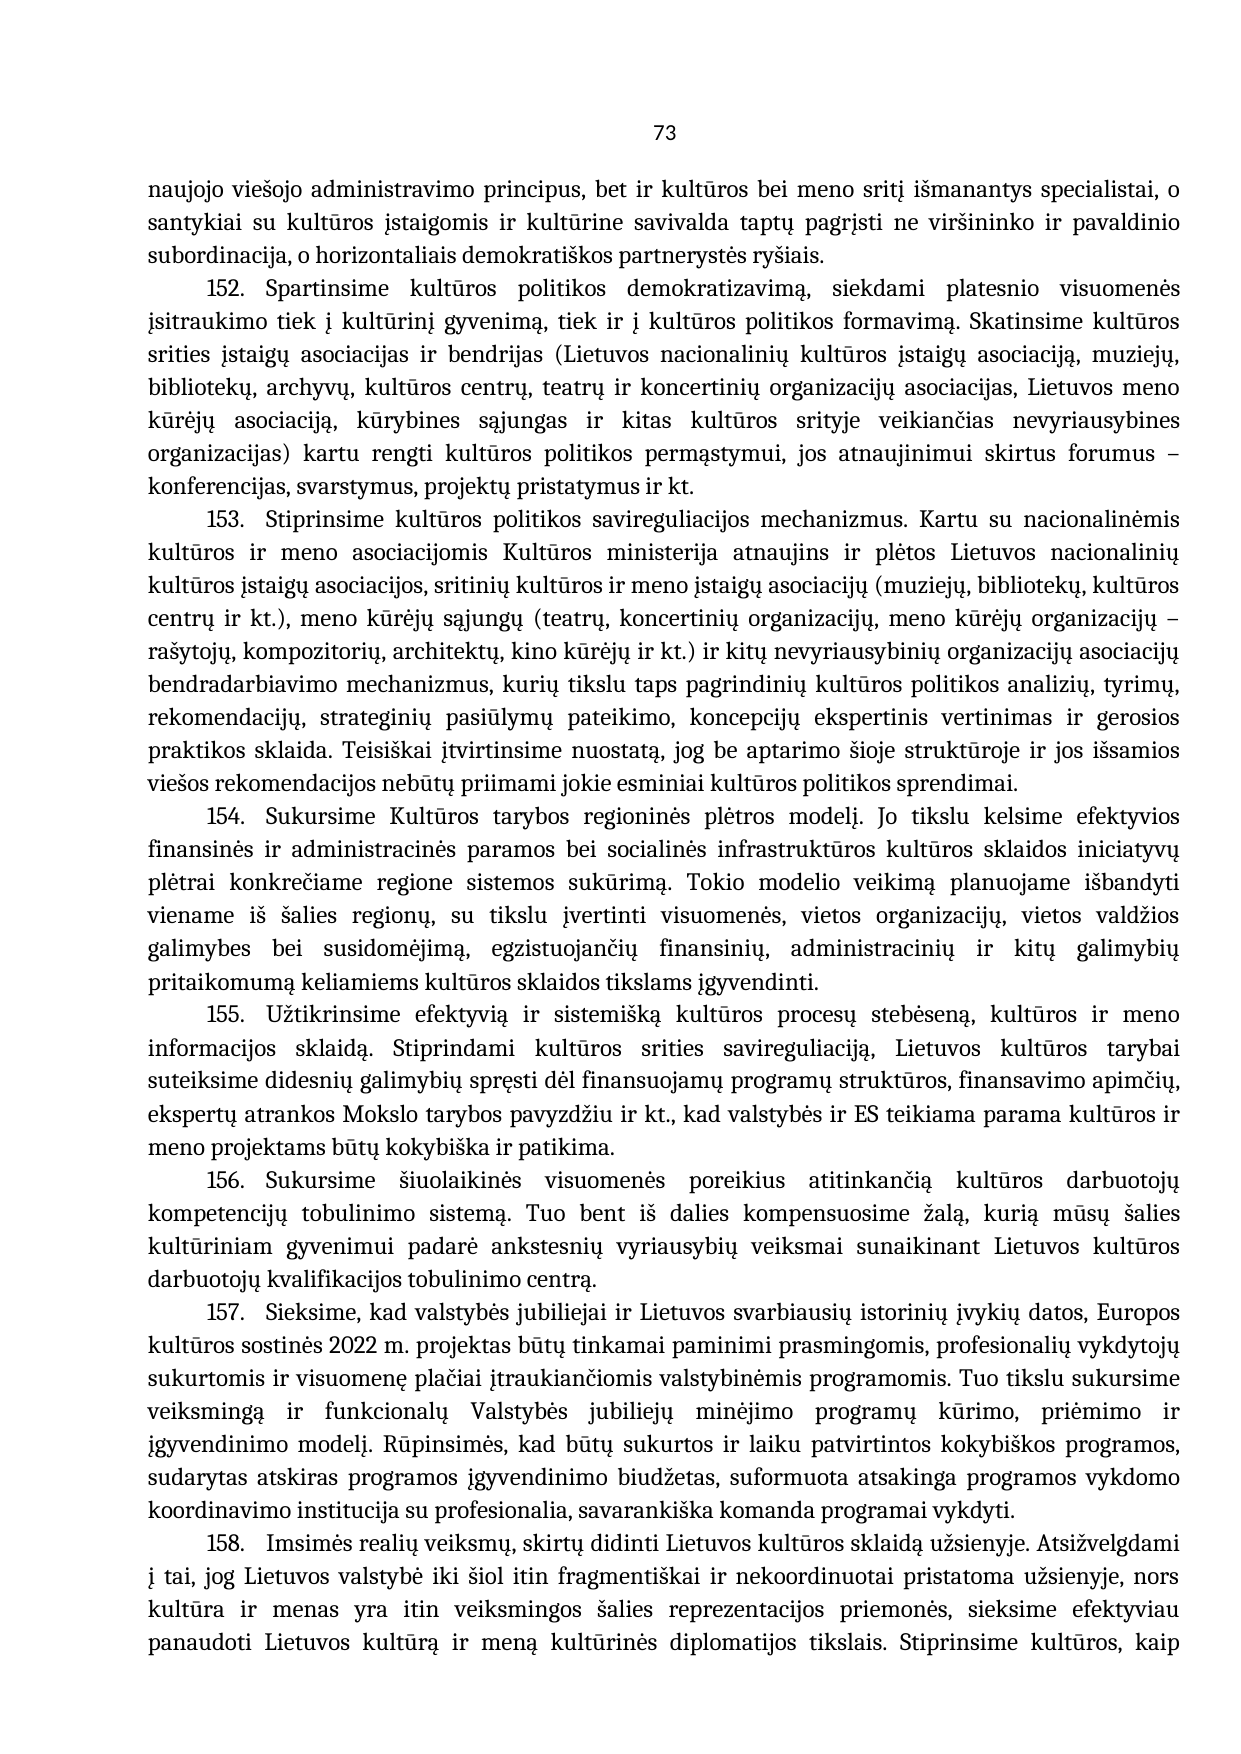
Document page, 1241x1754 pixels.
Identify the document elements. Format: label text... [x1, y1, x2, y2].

text 157. Sieksime, kad valstybės jubiliejai ir Lietuvos svarbiausių istorinių įvykių datos, Europos kultūros sostinės 2022 m. projektas būtų tinkamai paminimi prasmingomis, profesionalių vykdytojų sukurtomis ir visuomenę plačiai įtraukiančiomis valstybinėmis programomis. Tuo tikslu sukursime veiksmingą ir funkcionalų Valstybės jubiliejų minėjimo programų kūrimo, priėmimo ir įgyvendinimo modelį. Rūpinsimės, kad būtų sukurtos ir laiku patvirtintos kokybiškos programos, sudarytas atskiras programos įgyvendinimo biudžetas, suformuota atsakinga programos vykdomo koordinavimo institucija su profesionalia, savarankiška komanda programai vykdyti. [148, 1298, 1181, 1524]
text naujojo viešojo administravimo principus, bet ir kultūros bei meno sritį išmanantys specialistai, o santykiai su kultūros įstaigomis ir kultūrine savivalda taptų pagrįsti ne viršininko ir pavaldinio subordinacija, o horizontaliais demokratiškos partnerystės ryšiais. [148, 175, 1181, 270]
text 153. Stiprinsime kultūros politikos savireguliacijos mechanizmus. Kartu su nacionalinėmis kultūros ir meno asociacijomis Kultūros ministerija atnaujins ir plėtos Lietuvos nacionalinių kultūros įstaigų asociacijos, sritinių kultūros ir meno įstaigų asociacijų (muziejų, bibliotekų, kultūros centrų ir kt.), meno kūrėjų sąjungų (teatrų, koncertinių organizacijų, meno kūrėjų organizacijų – rašytojų, kompozitorių, architektų, kino kūrėjų ir kt.) ir kitų nevyriausybinių organizacijų asociacijų bendradarbiavimo mechanizmus, kurių tikslu taps pagrindinių kultūros politikos analizių, tyrimų, rekomendacijų, strateginių pasiūlymų pateikimo, koncepcijų ekspertinis vertinimas ir gerosios praktikos sklaida. Teisiškai įtvirtinsime nuostatą, jog be aptarimo šioje struktūroje ir jos išsamios viešos rekomendacijos nebūtų priimami jokie esminiai kultūros politikos sprendimai. [148, 505, 1181, 798]
text 155. Užtikrinsime efektyvią ir sistemišką kultūros procesų stebėseną, kultūros ir meno informacijos sklaidą. Stiprindami kultūros srities savireguliaciją, Lietuvos kultūros tarybai suteiksime didesnių galimybių spręsti dėl finansuojamų programų struktūros, finansavimo apimčių, ekspertų atrankos Mokslo tarybos pavyzdžiu ir kt., kad valstybės ir ES teikiama parama kultūros ir meno projektams būtų kokybiška ir patikima. [148, 1000, 1181, 1161]
text 158. Imsimės realių veiksmų, skirtų didinti Lietuvos kultūros sklaidą užsienyje. Atsižvelgdami į tai, jog Lietuvos valstybė iki šiol itin fragmentiškai ir nekoordinuotai pristatoma užsienyje, nors kultūra ir menas yra itin veiksmingos šalies reprezentacijos priemonės, sieksime efektyviau panaudoti Lietuvos kultūrą ir meną kultūrinės diplomatijos tikslais. Stiprinsime kultūros, kaip [148, 1529, 1181, 1657]
text 154. Sukursime Kultūros tarybos regioninės plėtros modelį. Jo tikslu kelsime efektyvios finansinės ir administracinės paramos bei socialinės infrastruktūros kultūros sklaidos iniciatyvų plėtrai konkrečiame regione sistemos sukūrimą. Tokio modelio veikimą planuojame išbandyti viename iš šalies regionų, su tikslu įvertinti visuomenės, vietos organizacijų, vietos valdžios galimybes bei susidomėjimą, egzistuojančių finansinių, administracinių ir kitų galimybių pritaikomumą keliamiems kultūros sklaidos tikslams įgyvendinti. [148, 802, 1181, 996]
text 156. Sukursime šiuolaikinės visuomenės poreikius atitinkančią kultūros darbuotojų kompetencijų tobulinimo sistemą. Tuo bent iš dalies kompensuosime žalą, kurią mūsų šalies kultūriniam gyvenimui padarė ankstesnių vyriausybių veiksmai sunaikinant Lietuvos kultūros darbuotojų kvalifikacijos tobulinimo centrą. [148, 1166, 1181, 1293]
text 152. Spartinsime kultūros politikos demokratizavimą, siekdami platesnio visuomenės įsitraukimo tiek į kultūrinį gyvenimą, tiek ir į kultūros politikos formavimą. Skatinsime kultūros srities įstaigų asociacijas ir bendrijas (Lietuvos nacionalinių kultūros įstaigų asociaciją, muziejų, bibliotekų, archyvų, kultūros centrų, teatrų ir koncertinių organizacijų asociacijas, Lietuvos meno kūrėjų asociaciją, kūrybines sąjungas ir kitas kultūros srityje veikiančias nevyriausybines organizacijas) kartu rengti kultūros politikos permąstymui, jos atnaujinimui skirtus forumus – konferencijas, svarstymus, projektų pristatymus ir kt. [148, 274, 1181, 501]
